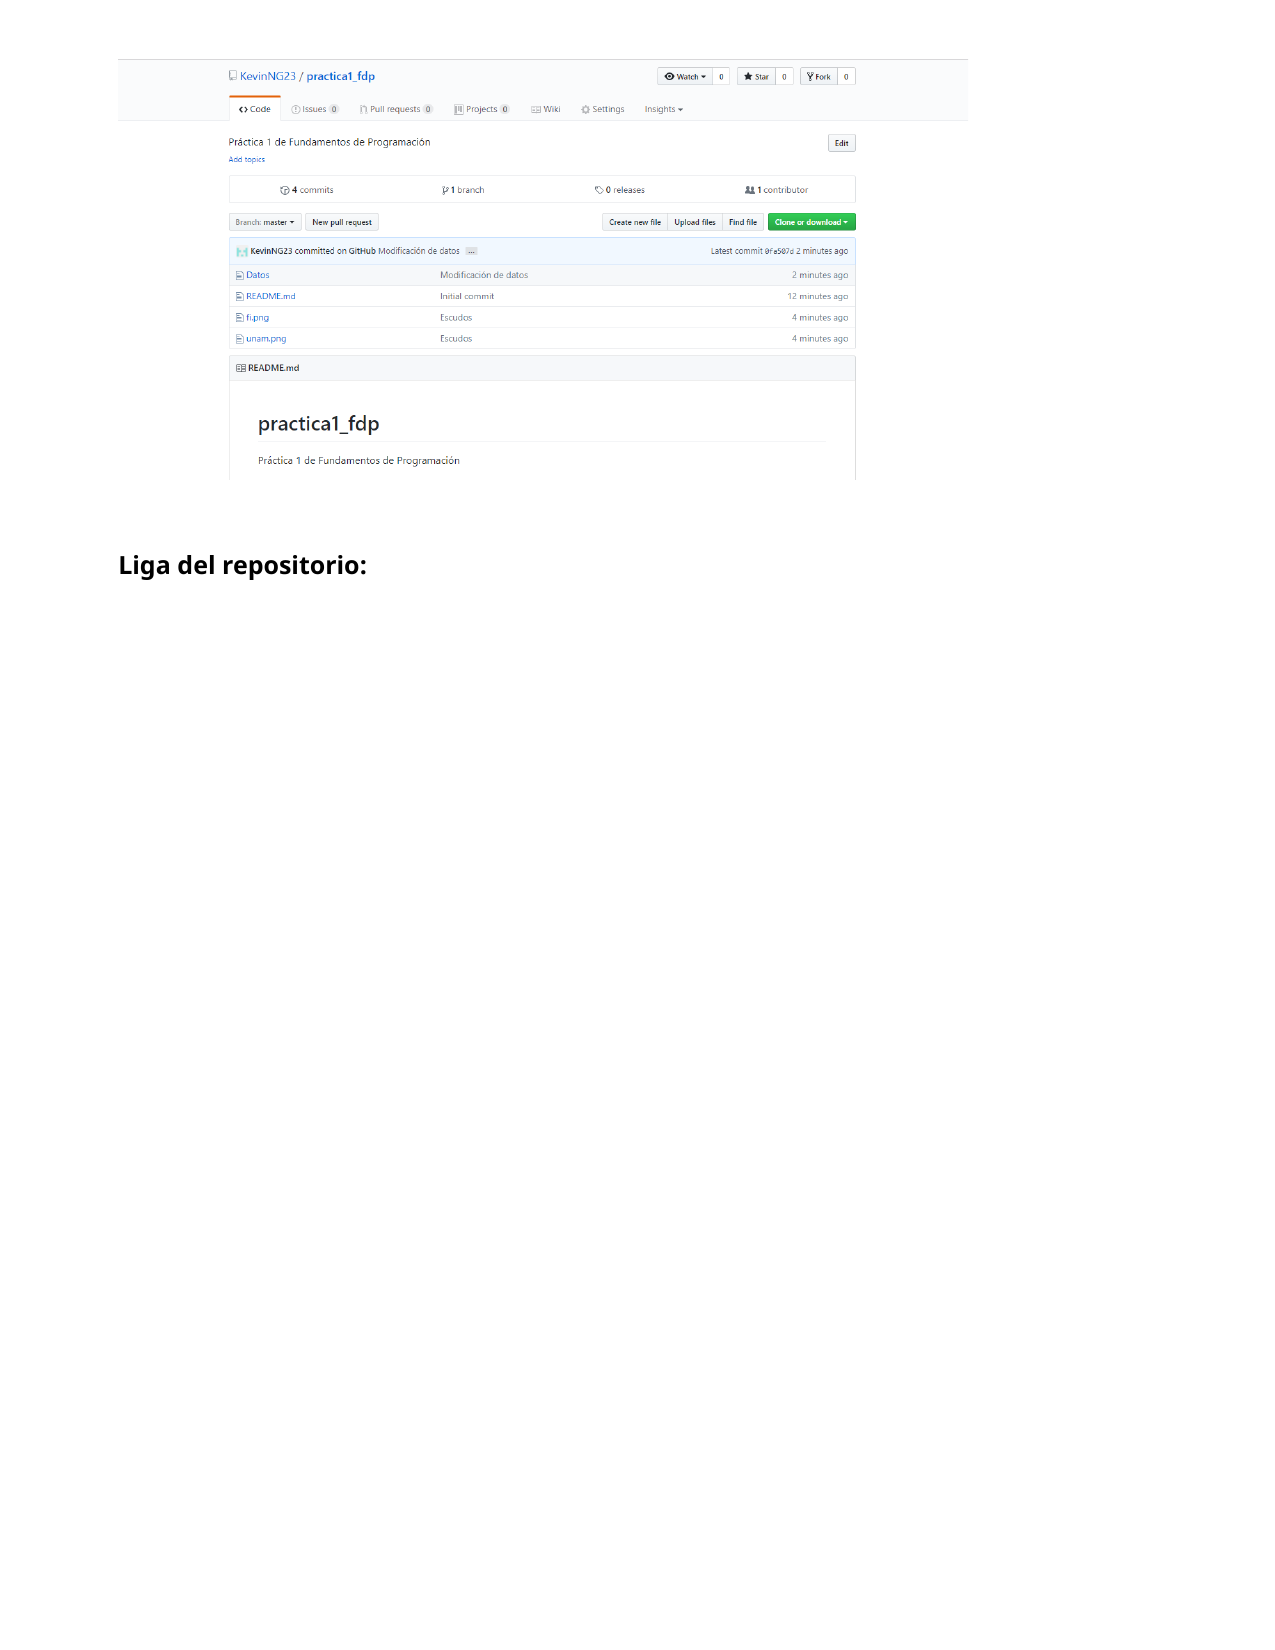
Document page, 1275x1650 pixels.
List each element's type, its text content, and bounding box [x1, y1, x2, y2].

text Liga del repositorio: [118, 548, 1205, 582]
text [969, 59, 1205, 480]
